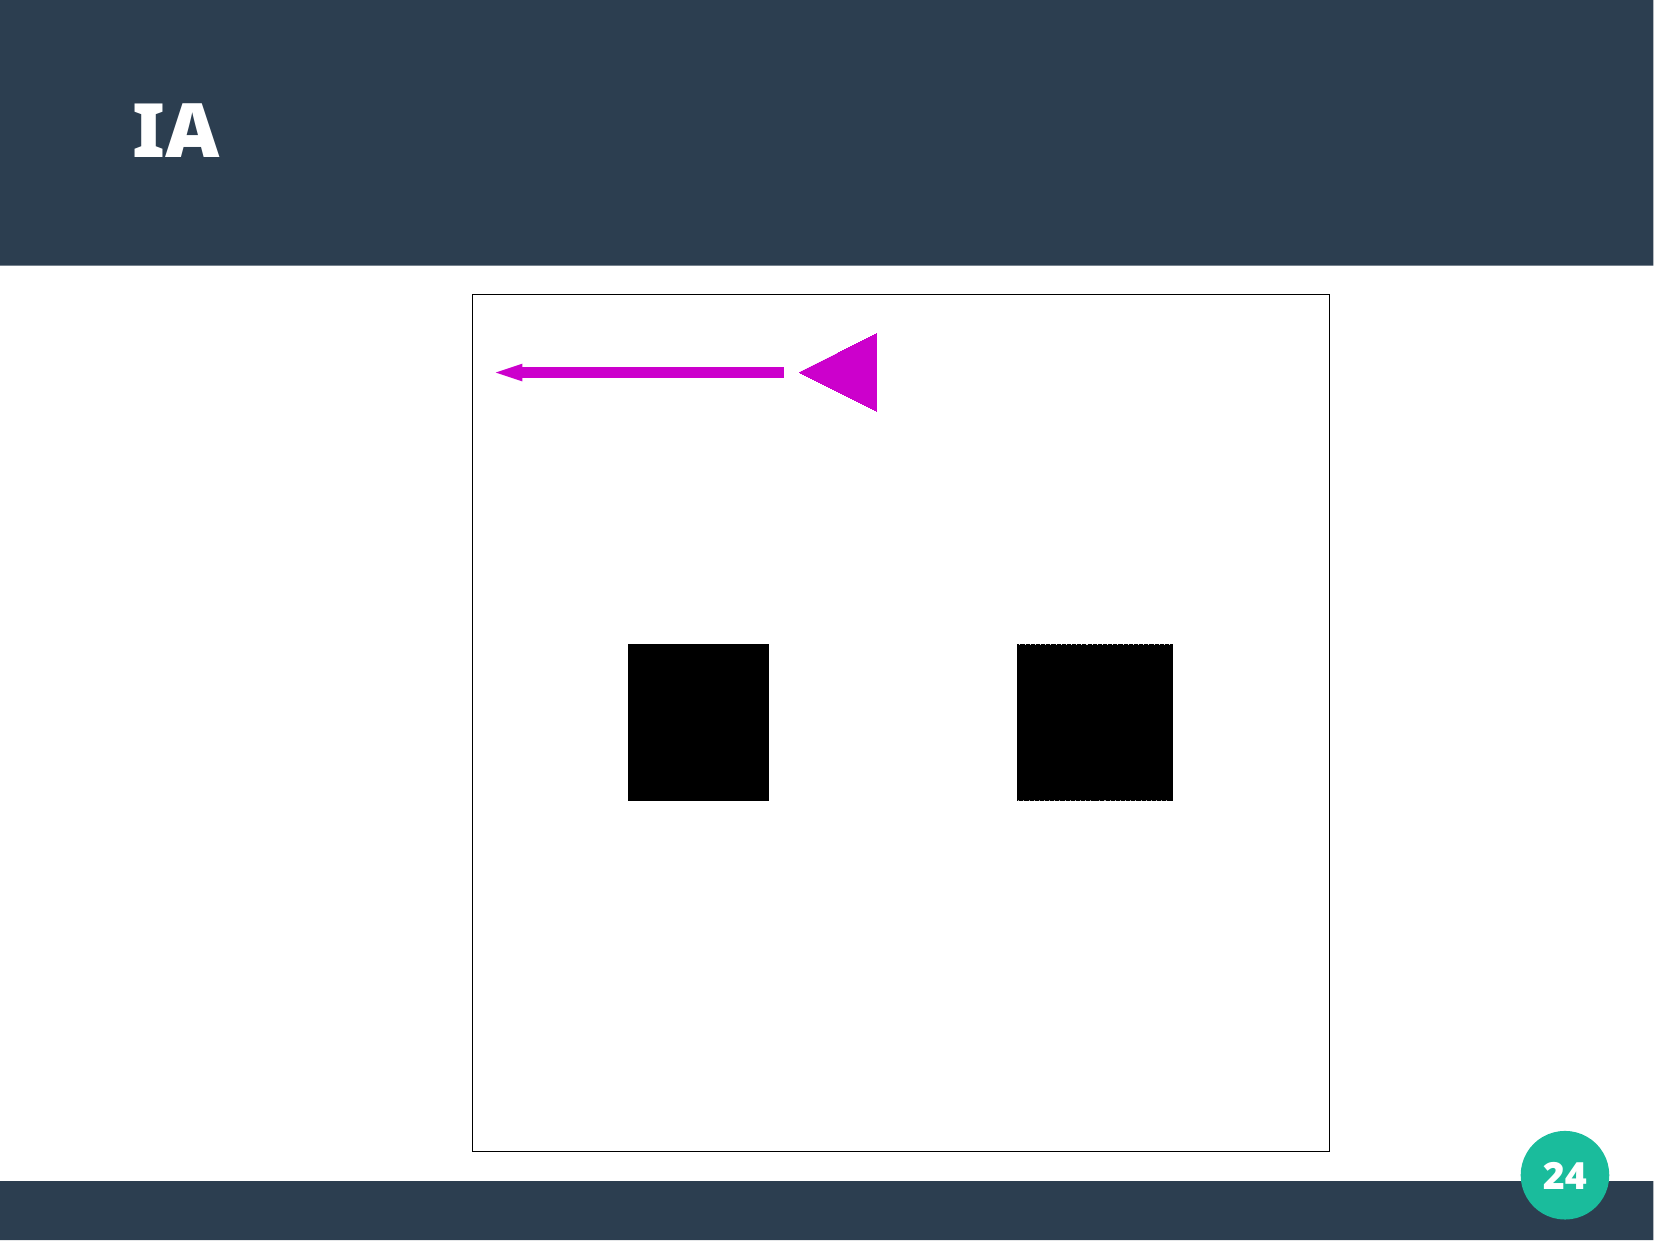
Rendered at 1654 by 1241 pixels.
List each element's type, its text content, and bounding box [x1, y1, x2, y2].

title IA [59, 49, 1595, 207]
text_box [472, 294, 1330, 1152]
